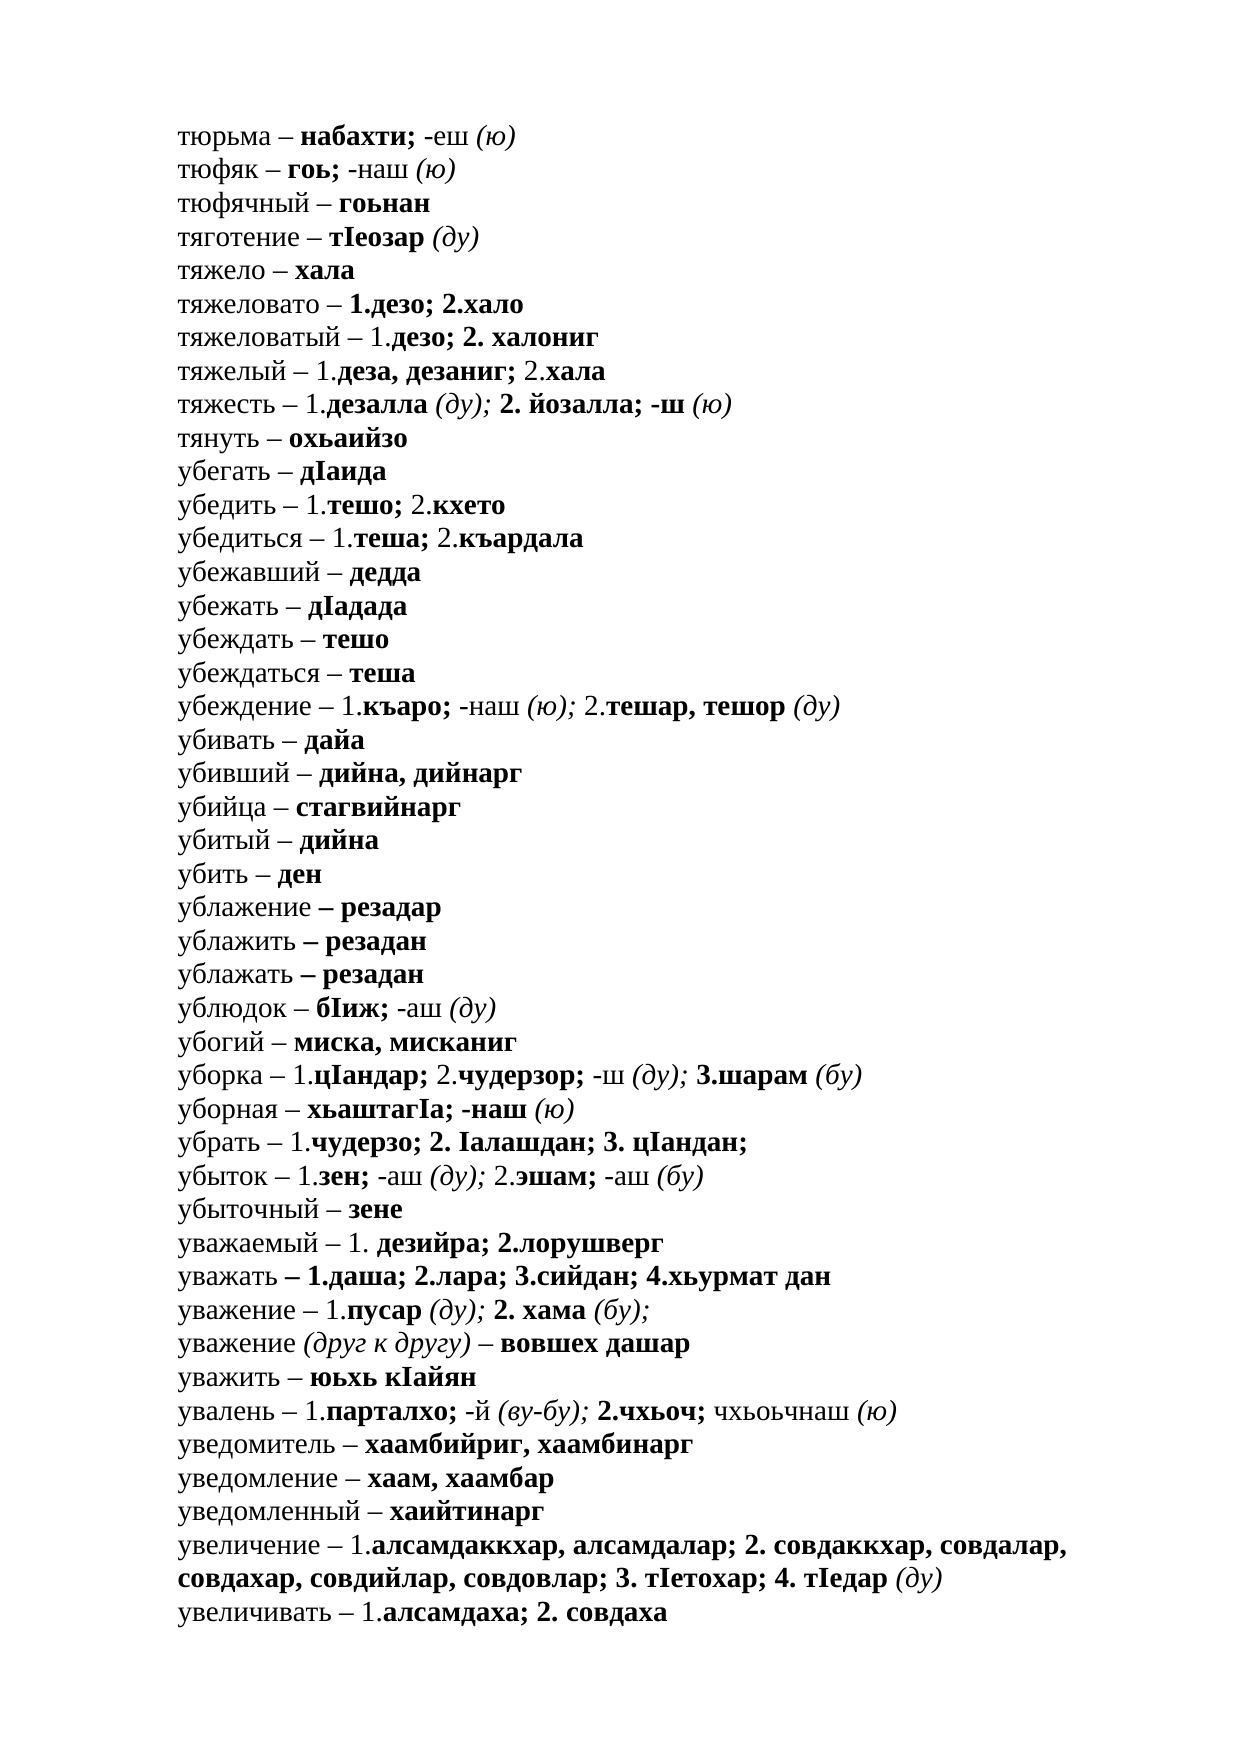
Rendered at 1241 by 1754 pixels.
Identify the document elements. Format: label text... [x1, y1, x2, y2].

text убеждение – 1.къаро; -наш (ю); 2.тешар, тешор (ду) [177, 688, 1152, 722]
text тюрьма – набахти; -еш (ю) [177, 118, 1152, 152]
text тяжеловатый – 1.дезо; 2. халониг [177, 319, 1152, 353]
text убыточный – зене [177, 1191, 1152, 1225]
text уважение – 1.пусар (ду); 2. хама (бу); [177, 1292, 1152, 1326]
text тюфячный – гоьнан [177, 185, 1152, 219]
text тянуть – охьаийзо [177, 420, 1152, 453]
text убеждаться – теша [177, 655, 1152, 688]
text убыток – 1.зен; -аш (ду); 2.эшам; -аш (бу) [177, 1158, 1152, 1191]
text увалень – 1.парталхо; -й (ву-бу); 2.чхьоч; чхьоьчнаш (ю) [177, 1393, 1152, 1426]
text ублажить – резадан [177, 923, 1152, 957]
text уведомление – хаам, хаамбар [177, 1460, 1152, 1493]
text уведомитель – хаамбийриг, хаамбинарг [177, 1426, 1152, 1460]
text убийца – стагвийнарг [177, 789, 1152, 822]
text уважаемый – 1. дезийра; 2.лорушверг [177, 1225, 1152, 1258]
text убрать – 1.чудерзо; 2. Ӏалашдан; 3. цӀандан; [177, 1124, 1152, 1158]
text тяжеловато – 1.дезо; 2.хало [177, 286, 1152, 319]
text тюфяк – гоь; -наш (ю) [177, 152, 1152, 185]
text уборная – хьаштагӀа; -наш (ю) [177, 1091, 1152, 1124]
text тяжелый – 1.деза, дезаниг; 2.хала [177, 353, 1152, 386]
text уважать – 1.даша; 2.лара; 3.сийдан; 4.хьурмат дан [177, 1258, 1152, 1292]
text убежавший – дедда [177, 554, 1152, 588]
text убеждать – тешо [177, 621, 1152, 655]
text убедиться – 1.теша; 2.къардала [177, 521, 1152, 554]
text уведомленный – хаийтинарг [177, 1493, 1152, 1527]
text уважение (друг к другу) – вовшех дашар [177, 1326, 1152, 1359]
text убогий – миска, мисканиг [177, 1024, 1152, 1057]
text увеличивать – 1.алсамдаха; 2. совдаха [177, 1594, 1152, 1627]
text убегать – дӀаида [177, 453, 1152, 487]
text убежать – дӀадада [177, 588, 1152, 621]
text убивать – дайа [177, 722, 1152, 755]
text уборка – 1.цӀандар; 2.чудерзор; -ш (ду); 3.шарам (бу) [177, 1057, 1152, 1091]
text тяжело – хала [177, 252, 1152, 286]
text убедить – 1.тешо; 2.кхето [177, 487, 1152, 521]
text ублажение – резадар [177, 889, 1152, 923]
text убивший – дийна, дийнарг [177, 755, 1152, 789]
text убитый – дийна [177, 822, 1152, 856]
text тяготение – тӀеозар (ду) [177, 219, 1152, 252]
text уважить – юьхь кӀайян [177, 1359, 1152, 1393]
text убить – ден [177, 856, 1152, 889]
text тяжесть – 1.дезалла (ду); 2. йозалла; -ш (ю) [177, 386, 1152, 420]
text увеличение – 1.алсамдаккхар, алсамдалар; 2. совдаккхар, совдалар, совдахар, совдийлар, совдовлар; 3. тӀетохар; 4. тӀедар (ду) [177, 1527, 1152, 1594]
text ублажать – резадан [177, 957, 1152, 990]
text ублюдок – бӀиж; -аш (ду) [177, 990, 1152, 1024]
